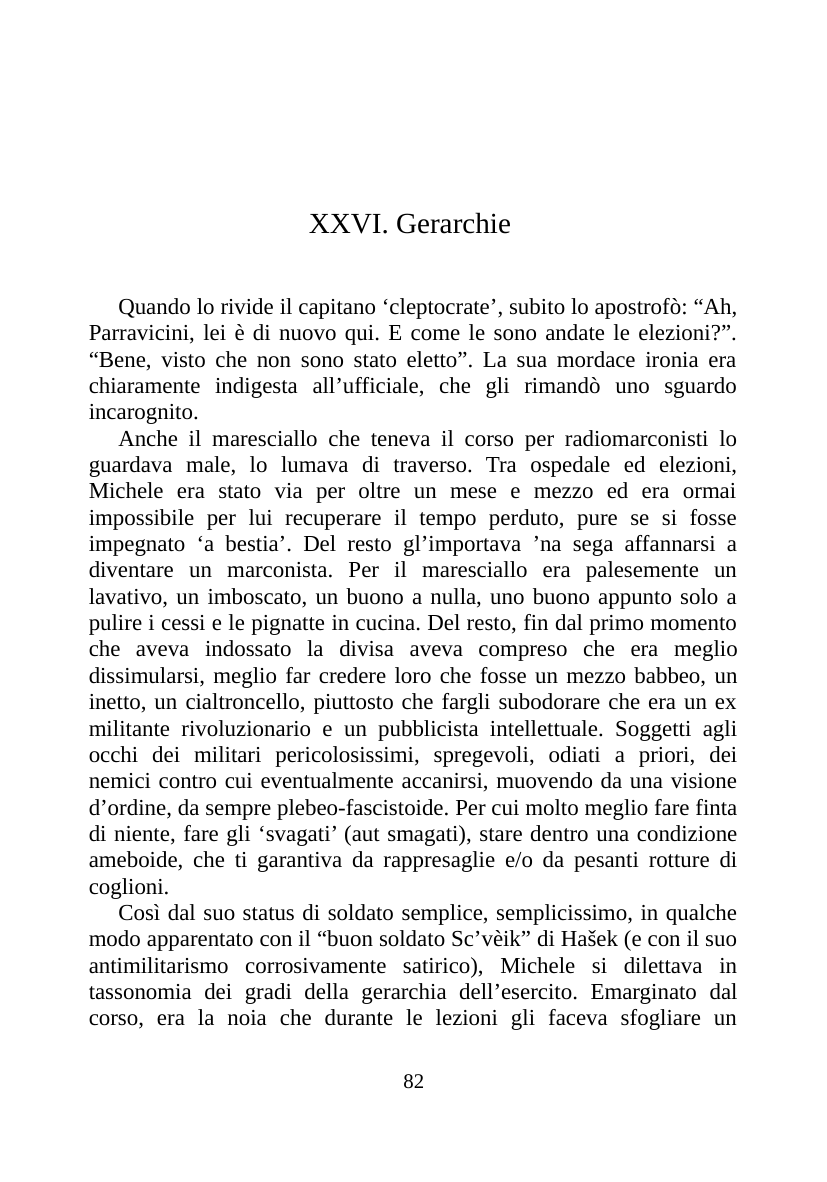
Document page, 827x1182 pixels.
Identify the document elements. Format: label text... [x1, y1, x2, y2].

text Così dal suo status di soldato semplice, semplicissimo, in qualche modo apparentato con il “buon soldato Sc’vèik” di Hašek (e con il suo antimilitarismo corrosivamente satirico), Michele si dilettava in tassonomia dei gradi della gerarchia dell’esercito. Emarginato dal corso, era la noia che durante le lezioni gli faceva sfogliare un [88, 899, 738, 1031]
text Quando lo rivide il capitano ‘cleptocrate’, subito lo apostrofò: “Ah, Parravicini, lei è di nuovo qui. E come le sono andate le elezioni?”. “Bene, visto che non sono stato eletto”. La sua mordace ironia era chiaramente indigesta all’ufficiale, che gli rimandò uno sguardo incarognito. [88, 293, 738, 425]
subtitle XXVI. Gerarchie [88, 207, 738, 240]
text Anche il maresciallo che teneva il corso per radiomarconisti lo guardava male, lo lumava di traverso. Tra ospedale ed elezioni, Michele era stato via per oltre un mese e mezzo ed era ormai impossibile per lui recuperare il tempo perduto, pure se si fosse impegnato ‘a bestia’. Del resto gl’importava ’na sega affannarsi a diventare un marconista. Per il maresciallo era palesemente un lavativo, un imboscato, un buono a nulla, uno buono appunto solo a pulire i cessi e le pignatte in cucina. Del resto, fin dal primo momento che aveva indossato la divisa aveva compreso che era meglio dissimularsi, meglio far credere loro che fosse un mezzo babbeo, un inetto, un cialtroncello, piuttosto che fargli subodorare che era un ex militante rivoluzionario e un pubblicista intellettuale. Soggetti agli occhi dei militari pericolosissimi, spregevoli, odiati a priori, dei nemici contro cui eventualmente accanirsi, muovendo da una visione d’ordine, da sempre plebeo-fascistoide. Per cui molto meglio fare finta di niente, fare gli ‘svagati’ (aut smagati), stare dentro una condizione ameboide, che ti garantiva da rappresaglie e/o da pesanti rotture di coglioni. [88, 425, 738, 899]
